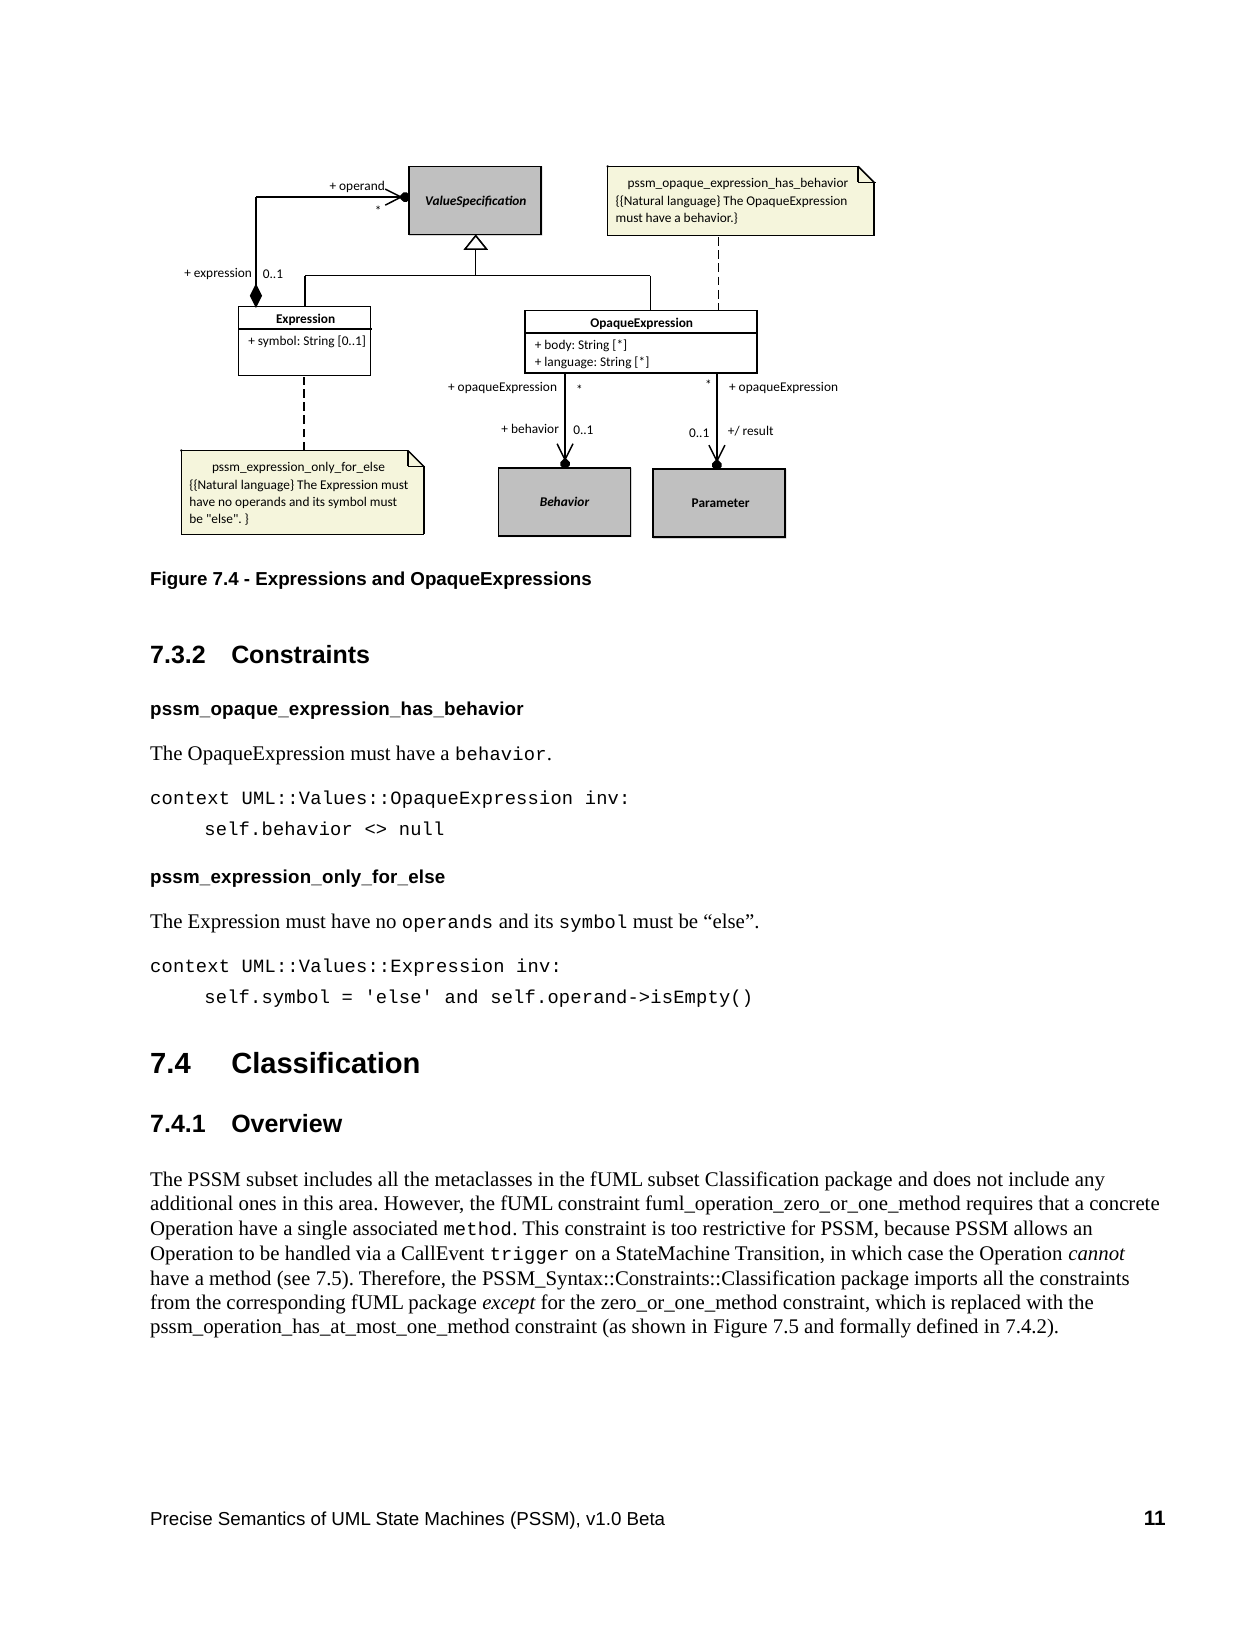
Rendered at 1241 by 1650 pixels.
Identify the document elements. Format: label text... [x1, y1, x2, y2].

text context UML::Values::OpaqueExpression inv: [150, 787, 1166, 810]
text self.behavior <> null [150, 818, 1166, 841]
text Figure 7.4 - Expressions and OpaqueExpressions [150, 568, 1082, 590]
text self.symbol = 'else' and self.operand->isEmpty() [150, 986, 1166, 1009]
text The Expression must have no operands and its symbol must be “else”. [150, 909, 1166, 934]
text The PSSM subset includes all the metaclasses in the fUML subset Classification package and does not include any additional ones in this area. However, the fUML constraint fuml_operation_zero_or_one_method requires that a concrete Operation have a single associated method. This constraint is too restrictive for PSSM, because PSSM allows an Operation to be handled via a CallEvent trigger on a StateMachine Transition, in which case the Operation cannot have a method (see 7.5). Therefore, the PSSM_Syntax::Constraints::Classification package imports all the constraints from the corresponding fUML package except for the zero_or_one_method constraint, which is replaced with the pssm_operation_has_at_most_one_method constraint (as shown in Figure 7.5 and formally defined in 7.4.2). [150, 1167, 1166, 1338]
text The OpaqueExpression must have a behavior. [150, 741, 1166, 766]
subtitle pssm_opaque_expression_has_behavior [150, 698, 1166, 720]
text context UML::Values::Expression inv: [150, 955, 1166, 978]
subtitle Constraints [150, 640, 1166, 669]
subtitle Overview [150, 1109, 1166, 1138]
subtitle Classification [150, 1044, 1166, 1080]
subtitle pssm_expression_only_for_else [150, 866, 1166, 888]
